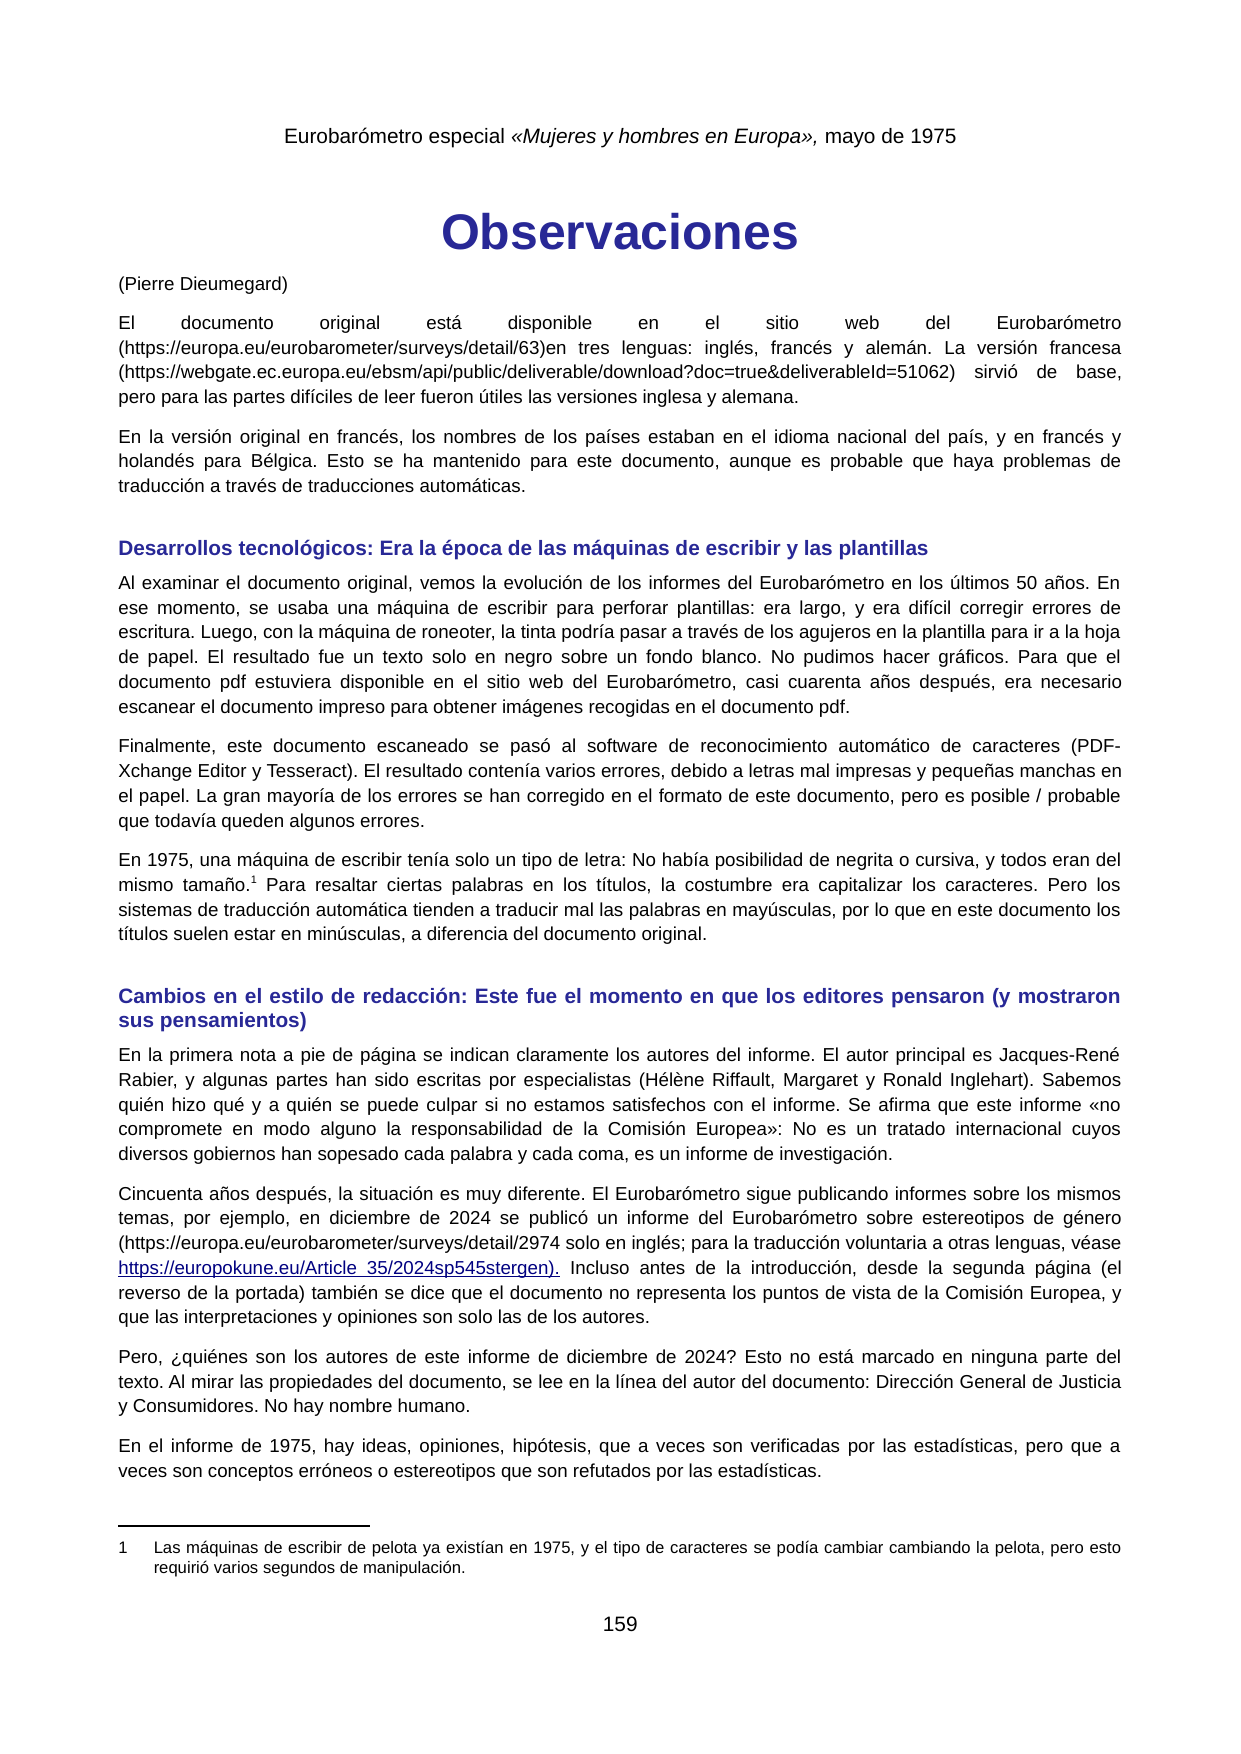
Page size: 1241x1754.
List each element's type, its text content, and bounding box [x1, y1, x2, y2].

text Las máquinas de escribir de pelota ya existían en 1975, y el tipo de caracteres se podía cambiar cambiando la pelota, pero esto requirió varios segundos de manipulación. [118, 1538, 1122, 1577]
subtitle Cambios en el estilo de redacción: Este fue el momento en que los editores pensaron (y mostraron sus pensamientos) [118, 983, 1122, 1031]
text Finalmente, este documento escaneado se pasó al software de reconocimiento automático de caracteres (PDF-Xchange Editor y Tesseract). El resultado contenía varios errores, debido a letras mal impresas y pequeñas manchas en el papel. La gran mayoría de los errores se han corregido en el formato de este documento, pero es posible / probable que todavía queden algunos errores. [118, 735, 1122, 831]
subtitle Observaciones [118, 202, 1122, 260]
text Cincuenta años después, la situación es muy diferente. El Eurobarómetro sigue publicando informes sobre los mismos temas, por ejemplo, en diciembre de 2024 se publicó un informe del Eurobarómetro sobre estereotipos de género (https://europa.eu/eurobarometer/surveys/detail/2974 solo en inglés; para la traducción voluntaria a otras lenguas, véase https://europokune.eu/Article 35/2024sp545stergen). Incluso antes de la introducción, desde la segunda página (el reverso de la portada) también se dice que el documento no representa los puntos de vista de la Comisión Europea, y que las interpretaciones y opiniones son solo las de los autores. [118, 1182, 1122, 1328]
text Al examinar el documento original, vemos la evolución de los informes del Eurobarómetro en los últimos 50 años. En ese momento, se usaba una máquina de escribir para perforar plantillas: era largo, y era difícil corregir errores de escritura. Luego, con la máquina de roneoter, la tinta podría pasar a través de los agujeros en la plantilla para ir a la hoja de papel. El resultado fue un texto solo en negro sobre un fondo blanco. No pudimos hacer gráficos. Para que el documento pdf estuviera disponible en el sitio web del Eurobarómetro, casi cuarenta años después, era necesario escanear el documento impreso para obtener imágenes recogidas en el documento pdf. [118, 572, 1122, 717]
text En el informe de 1975, hay ideas, opiniones, hipótesis, que a veces son verificadas por las estadísticas, pero que a veces son conceptos erróneos o estereotipos que son refutados por las estadísticas. [118, 1435, 1122, 1481]
text Pero, ¿quiénes son los autores de este informe de diciembre de 2024? Esto no está marcado en ninguna parte del texto. Al mirar las propiedades del documento, se lee en la línea del autor del documento: Dirección General de Justicia y Consumidores. No hay nombre humano. [118, 1346, 1122, 1417]
text El documento original está disponible en el sitio web del Eurobarómetro (https://europa.eu/eurobarometer/surveys/detail/63)en tres lenguas: inglés, francés y alemán. La versión francesa (https://webgate.ec.europa.eu/ebsm/api/public/deliverable/download?doc=true&deliverableId=51062) sirvió de base, pero para las partes difíciles de leer fueron útiles las versiones inglesa y alemana. [118, 312, 1122, 408]
text En la versión original en francés, los nombres de los países estaban en el idioma nacional del país, y en francés y holandés para Bélgica. Esto se ha mantenido para este documento, aunque es probable que haya problemas de traducción a través de traducciones automáticas. [118, 426, 1122, 497]
text En 1975, una máquina de escribir tenía solo un tipo de letra: No había posibilidad de negrita o cursiva, y todos eran del mismo tamaño. Para resaltar ciertas palabras en los títulos, la costumbre era capitalizar los caracteres. Pero los sistemas de traducción automática tienden a traducir mal las palabras en mayúsculas, por lo que en este documento los títulos suelen estar en minúsculas, a diferencia del documento original. [118, 849, 1122, 945]
subtitle Desarrollos tecnológicos: Era la época de las máquinas de escribir y las plantillas [118, 535, 1122, 559]
text (Pierre Dieumegard) [118, 272, 1122, 294]
text En la primera nota a pie de página se indican claramente los autores del informe. El autor principal es Jacques-René Rabier, y algunas partes han sido escritas por especialistas (Hélène Riffault, Margaret y Ronald Inglehart). Sabemos quién hizo qué y a quién se puede culpar si no estamos satisfechos con el informe. Se afirma que este informe «no compromete en modo alguno la responsabilidad de la Comisión Europea»: No es un tratado internacional cuyos diversos gobiernos han sopesado cada palabra y cada coma, es un informe de investigación. [118, 1044, 1122, 1164]
